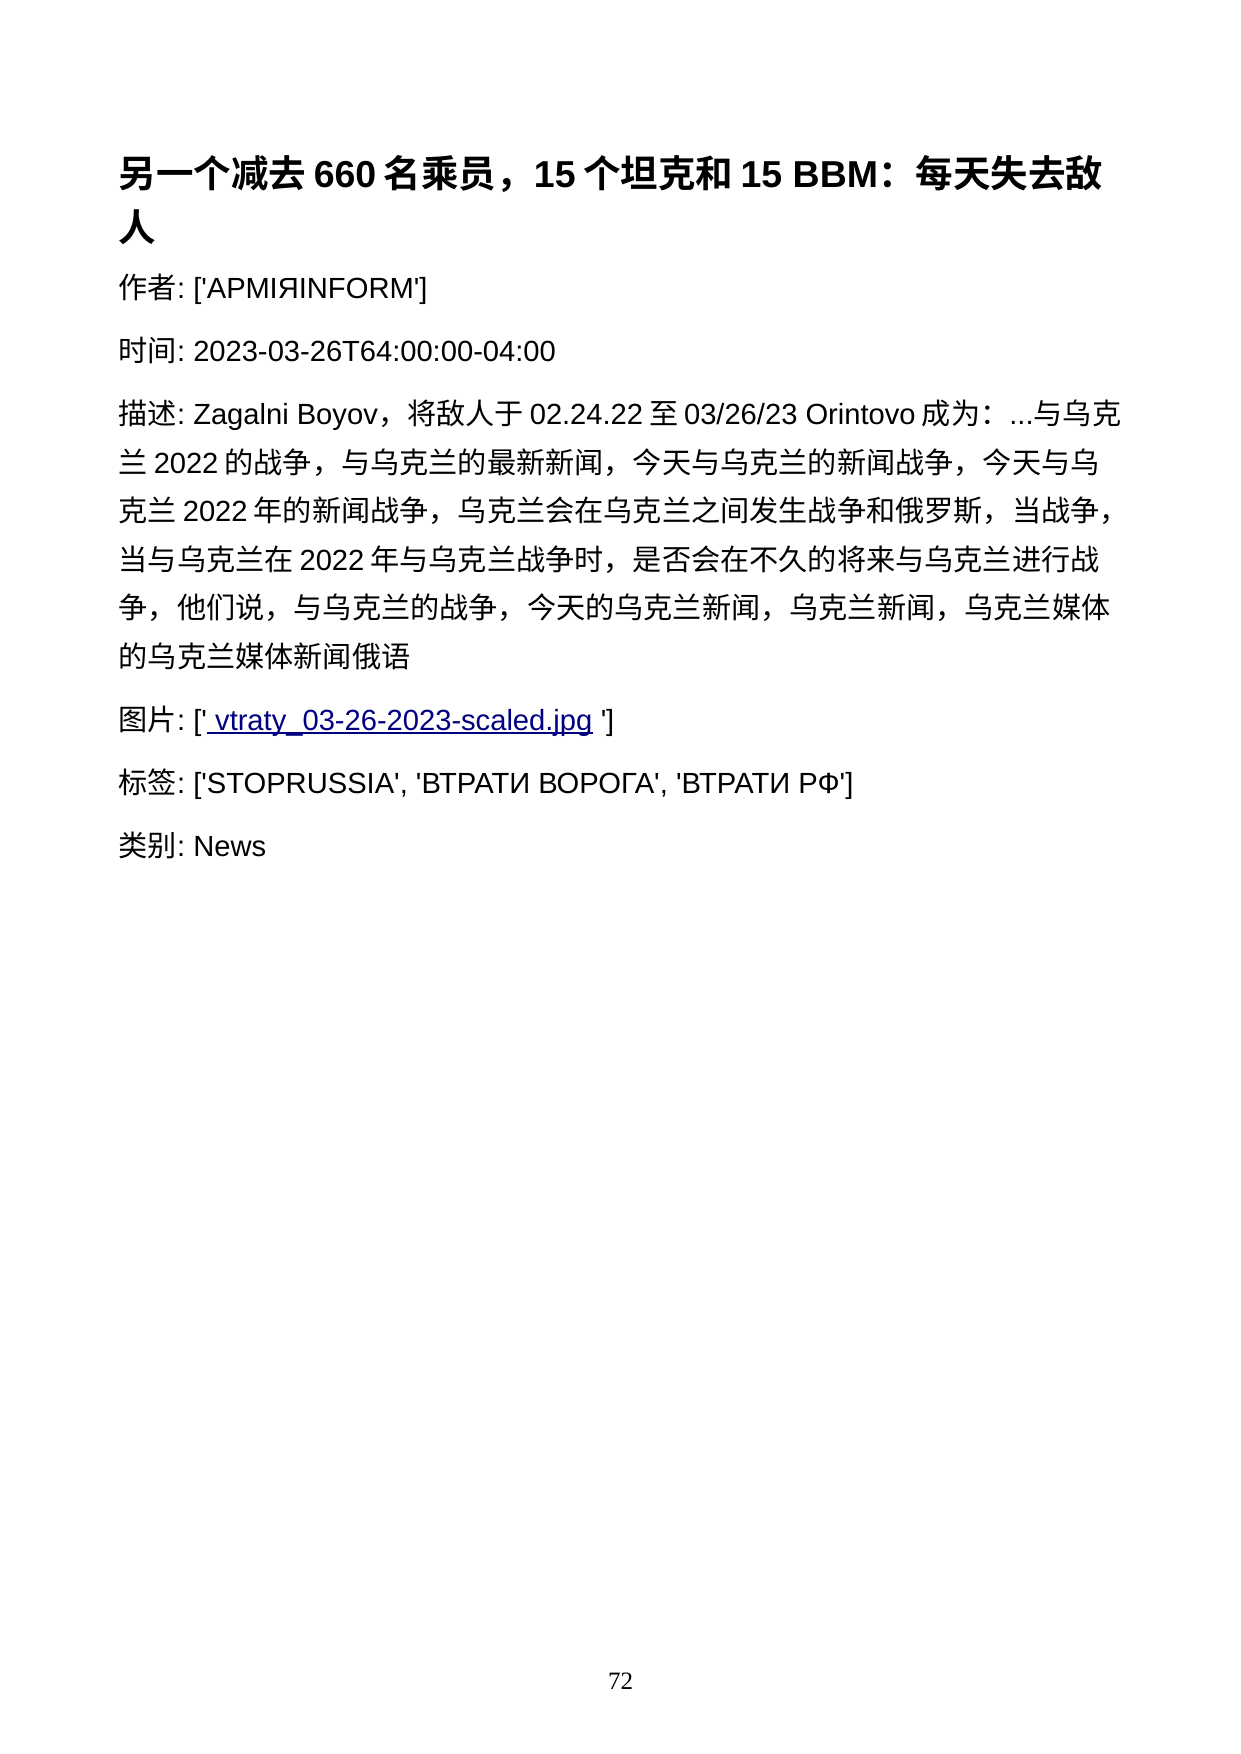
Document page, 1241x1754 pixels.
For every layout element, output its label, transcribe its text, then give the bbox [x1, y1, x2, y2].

text 图片: [' vtraty_03-26-2023-scaled.jpg '] [118, 697, 1122, 739]
subtitle 另一个减去660名乘员，15个坦克和15 BBM：每天失去敌人 [118, 143, 1122, 252]
text 时间: 2023-03-26T64:00:00-04:00 [118, 328, 1122, 370]
text 作者: ['АРМІЯINFORM'] [118, 264, 1122, 307]
text 描述: Zagalni Boyov，将敌人于02.24.22至03/26/23 Orintovo成为：...与乌克兰2022的战争，与乌克兰的最新新闻，今天与乌克兰的新闻战争，今天与乌克兰2022年的新闻战争，乌克兰会在乌克兰之间发生战争和俄罗斯，当战争，当与乌克兰在2022年与乌克兰战争时，是否会在不久的将来与乌克兰进行战争，他们说，与乌克兰的战争，今天的乌克兰新闻，乌克兰新闻，乌克兰媒体的乌克兰媒体新闻俄语 [118, 391, 1122, 676]
text 标签: ['STOPRUSSIA', 'ВТРАТИ ВОРОГА', 'ВТРАТИ РФ'] [118, 760, 1122, 802]
text 类别: News [118, 823, 1122, 865]
